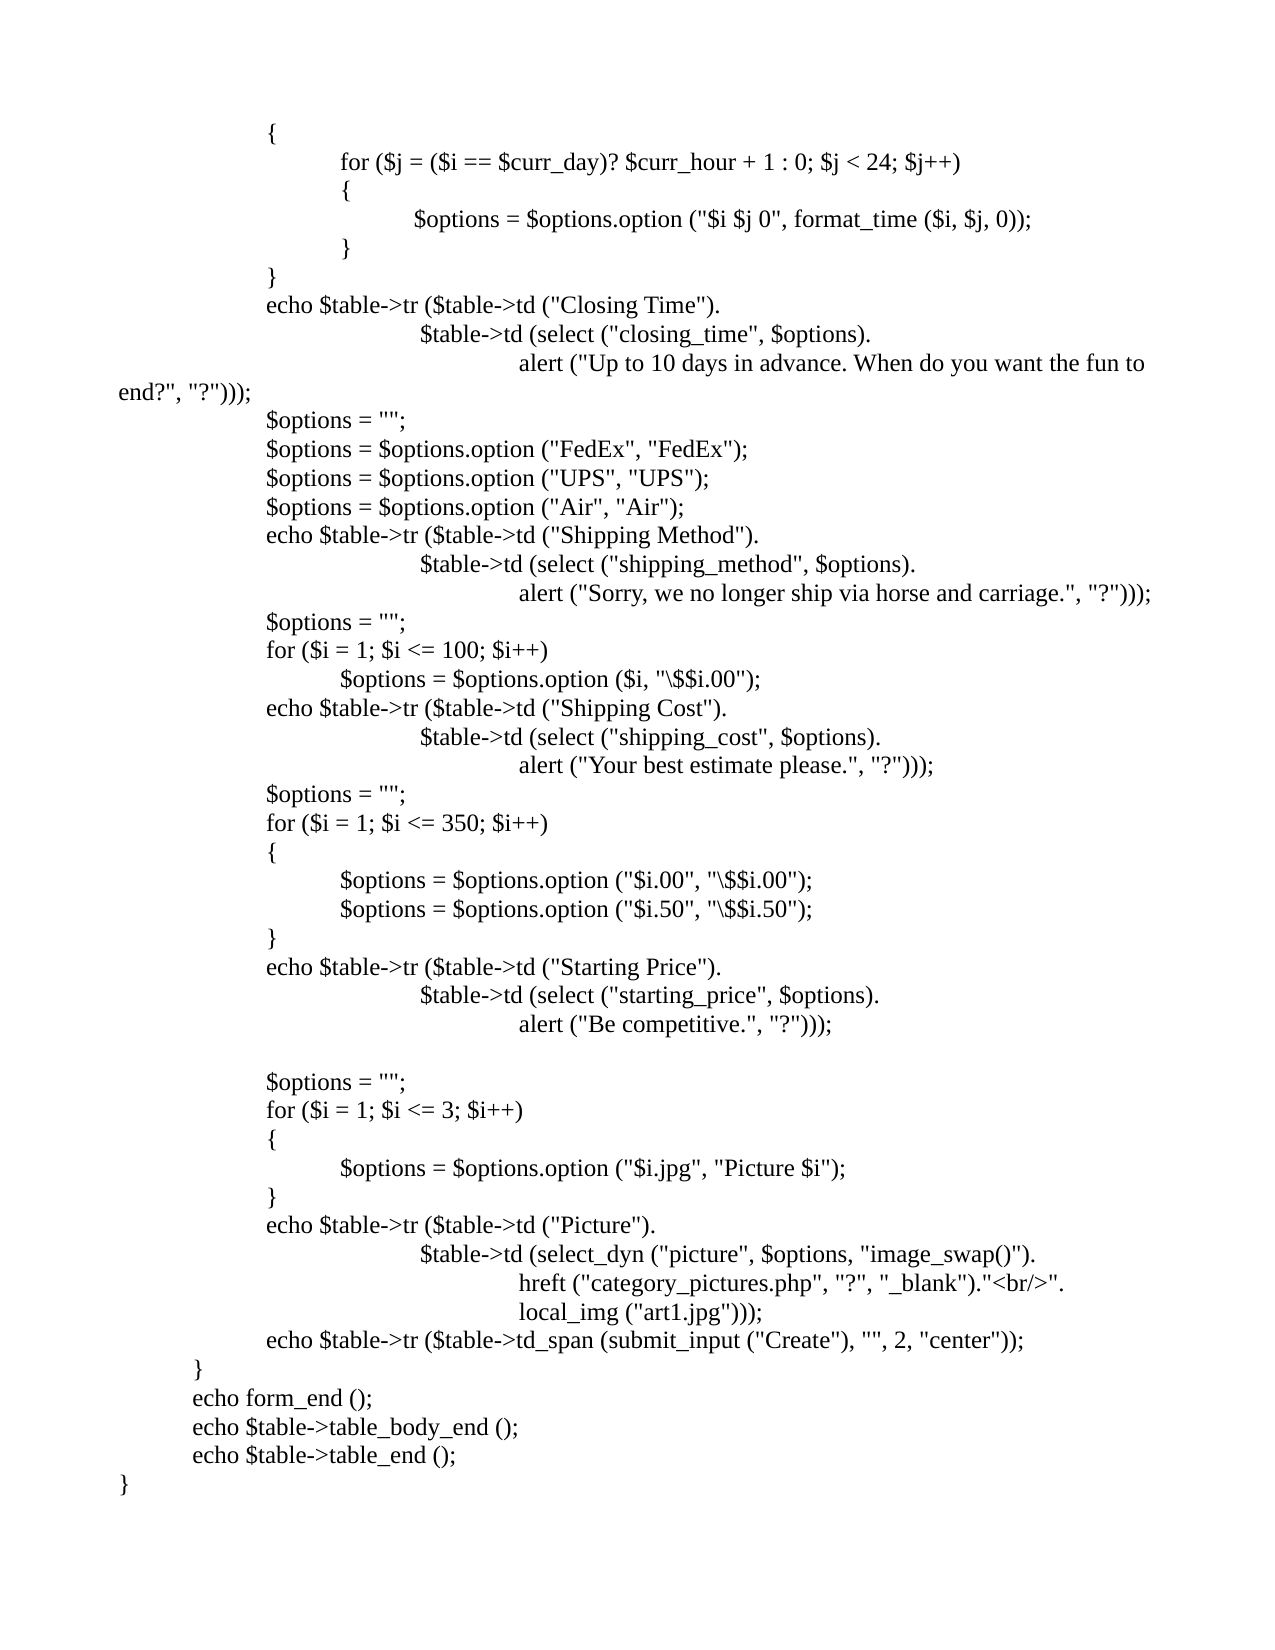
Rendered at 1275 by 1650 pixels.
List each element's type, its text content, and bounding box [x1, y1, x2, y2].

text } [118, 1469, 1157, 1498]
text $table->td (select ("shipping_method", $options). [118, 549, 1157, 578]
text echo $table->tr ($table->td ("Shipping Method"). [118, 521, 1157, 549]
text for ($i = 1; $i <= 350; $i++) [118, 808, 1157, 837]
text $table->td (select ("closing_time", $options). [118, 319, 1157, 348]
text { [118, 176, 1157, 204]
text { [118, 118, 1157, 147]
text $options = ""; [118, 1067, 1157, 1096]
text $options = ""; [118, 406, 1157, 434]
text echo form_end (); [118, 1383, 1157, 1412]
text echo $table->table_end (); [118, 1441, 1157, 1469]
text $options = $options.option ("$i.jpg", "Picture $i"); [118, 1153, 1157, 1182]
text $table->td (select ("starting_price", $options). [118, 981, 1157, 1009]
text $options = $options.option ("UPS", "UPS"); [118, 463, 1157, 492]
text $options = $options.option ("Air", "Air"); [118, 492, 1157, 521]
text $options = $options.option ("$i $j 0", format_time ($i, $j, 0)); [118, 204, 1157, 233]
text local_img ("art1.jpg"))); [118, 1297, 1157, 1326]
text echo $table->tr ($table->td_span (submit_input ("Create"), "", 2, "center")); [118, 1326, 1157, 1354]
text alert ("Your best estimate please.", "?"))); [118, 751, 1157, 779]
text } [118, 1354, 1157, 1383]
text for ($j = ($i == $curr_day)? $curr_hour + 1 : 0; $j < 24; $j++) [118, 147, 1157, 176]
text for ($i = 1; $i <= 100; $i++) [118, 636, 1157, 664]
text } [118, 923, 1157, 952]
text $table->td (select_dyn ("picture", $options, "image_swap()"). [118, 1239, 1157, 1268]
text echo $table->tr ($table->td ("Shipping Cost"). [118, 693, 1157, 722]
text $options = $options.option ($i, "\$$i.00"); [118, 664, 1157, 693]
text alert ("Be competitive.", "?"))); [118, 1009, 1157, 1038]
text $table->td (select ("shipping_cost", $options). [118, 722, 1157, 751]
text for ($i = 1; $i <= 3; $i++) [118, 1096, 1157, 1124]
text echo $table->table_body_end (); [118, 1412, 1157, 1441]
text $options = ""; [118, 607, 1157, 636]
text echo $table->tr ($table->td ("Closing Time"). [118, 291, 1157, 319]
text } [118, 262, 1157, 291]
text $options = $options.option ("$i.00", "\$$i.00"); [118, 866, 1157, 894]
text echo $table->tr ($table->td ("Starting Price"). [118, 952, 1157, 981]
text $options = ""; [118, 779, 1157, 808]
text alert ("Up to 10 days in advance. When do you want the fun to end?", "?"))); [118, 348, 1157, 406]
text alert ("Sorry, we no longer ship via horse and carriage.", "?"))); [118, 578, 1157, 607]
text { [118, 1124, 1157, 1153]
text hreft ("category_pictures.php", "?", "_blank")."<br/>". [118, 1268, 1157, 1297]
text $options = $options.option ("$i.50", "\$$i.50"); [118, 894, 1157, 923]
text { [118, 837, 1157, 866]
text $options = $options.option ("FedEx", "FedEx"); [118, 434, 1157, 463]
text } [118, 233, 1157, 262]
text } [118, 1182, 1157, 1211]
text echo $table->tr ($table->td ("Picture"). [118, 1211, 1157, 1239]
